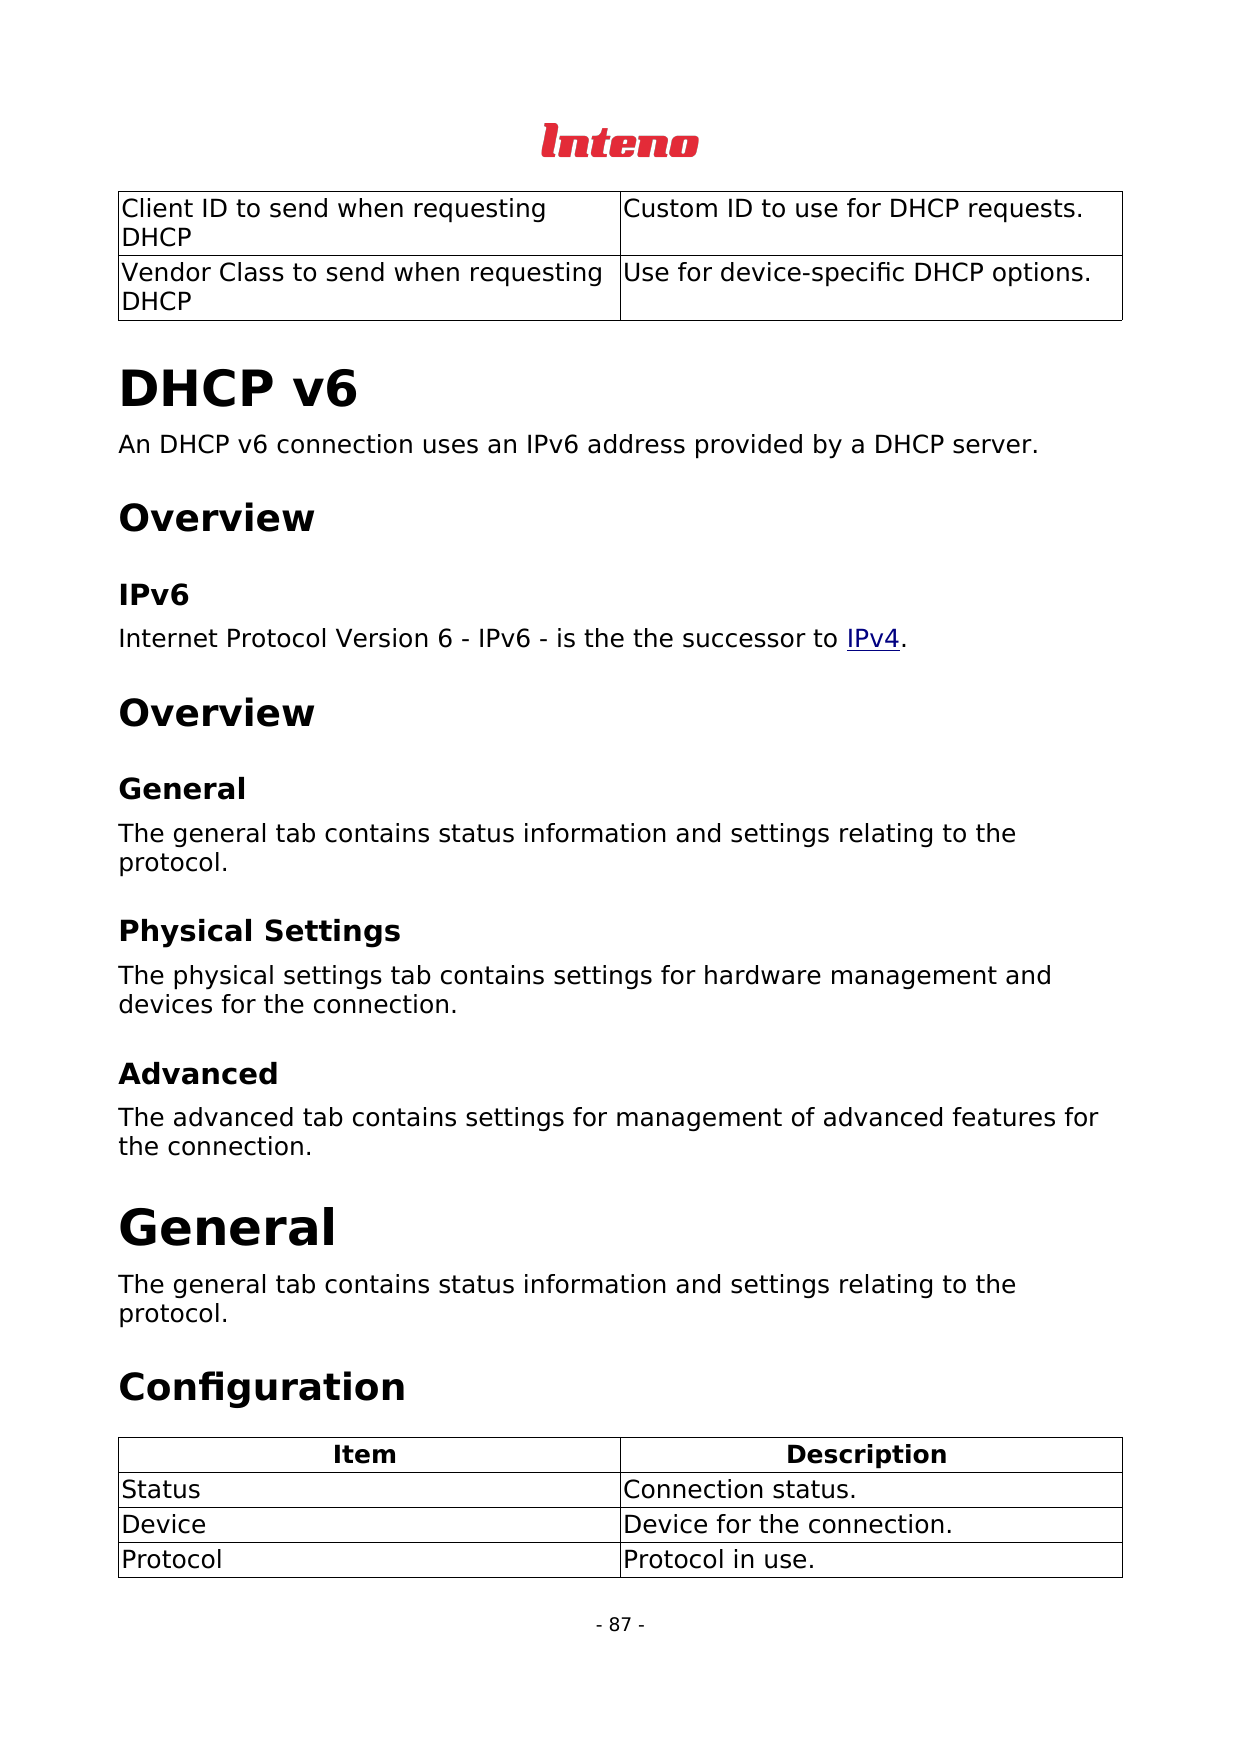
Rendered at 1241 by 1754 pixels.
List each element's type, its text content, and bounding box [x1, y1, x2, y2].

table_header Item [119, 1438, 620, 1472]
subtitle Advanced [118, 1057, 1122, 1091]
table_cell Vendor Class to send when requesting DHCP [119, 256, 620, 320]
subtitle Configuration [118, 1366, 1122, 1409]
text An DHCP v6 connection uses an IPv6 address provided by a DHCP server. [118, 430, 1122, 459]
subtitle Overview [118, 691, 1122, 735]
table_cell Status [119, 1473, 620, 1507]
table_cell Device [119, 1508, 620, 1542]
table_cell Custom ID to use for DHCP requests. [621, 192, 1122, 255]
text The physical settings tab contains settings for hardware management and devices for the connection. [118, 961, 1122, 1019]
subtitle IPv6 [118, 578, 1122, 612]
text Internet Protocol Version 6 - IPv6 - is the the successor to IPv4. [118, 624, 1122, 654]
subtitle DHCP v6 [118, 359, 1122, 418]
picture [531, 118, 709, 162]
subtitle Overview [118, 497, 1122, 541]
table_header Description [621, 1438, 1122, 1472]
text The general tab contains status information and settings relating to the protocol. [118, 1270, 1122, 1328]
table_cell Protocol [119, 1543, 620, 1577]
table_cell Device for the connection. [621, 1508, 1122, 1542]
subtitle Physical Settings [118, 915, 1122, 949]
subtitle General [118, 1199, 1122, 1257]
text The general tab contains status information and settings relating to the protocol. [118, 819, 1122, 877]
table_cell Use for device-specific DHCP options. [621, 256, 1122, 320]
table_cell Protocol in use. [621, 1543, 1122, 1577]
text The advanced tab contains settings for management of advanced features for the connection. [118, 1103, 1122, 1162]
table_cell Connection status. [621, 1473, 1122, 1507]
table_cell Client ID to send when requesting DHCP [119, 192, 620, 255]
subtitle General [118, 772, 1122, 806]
